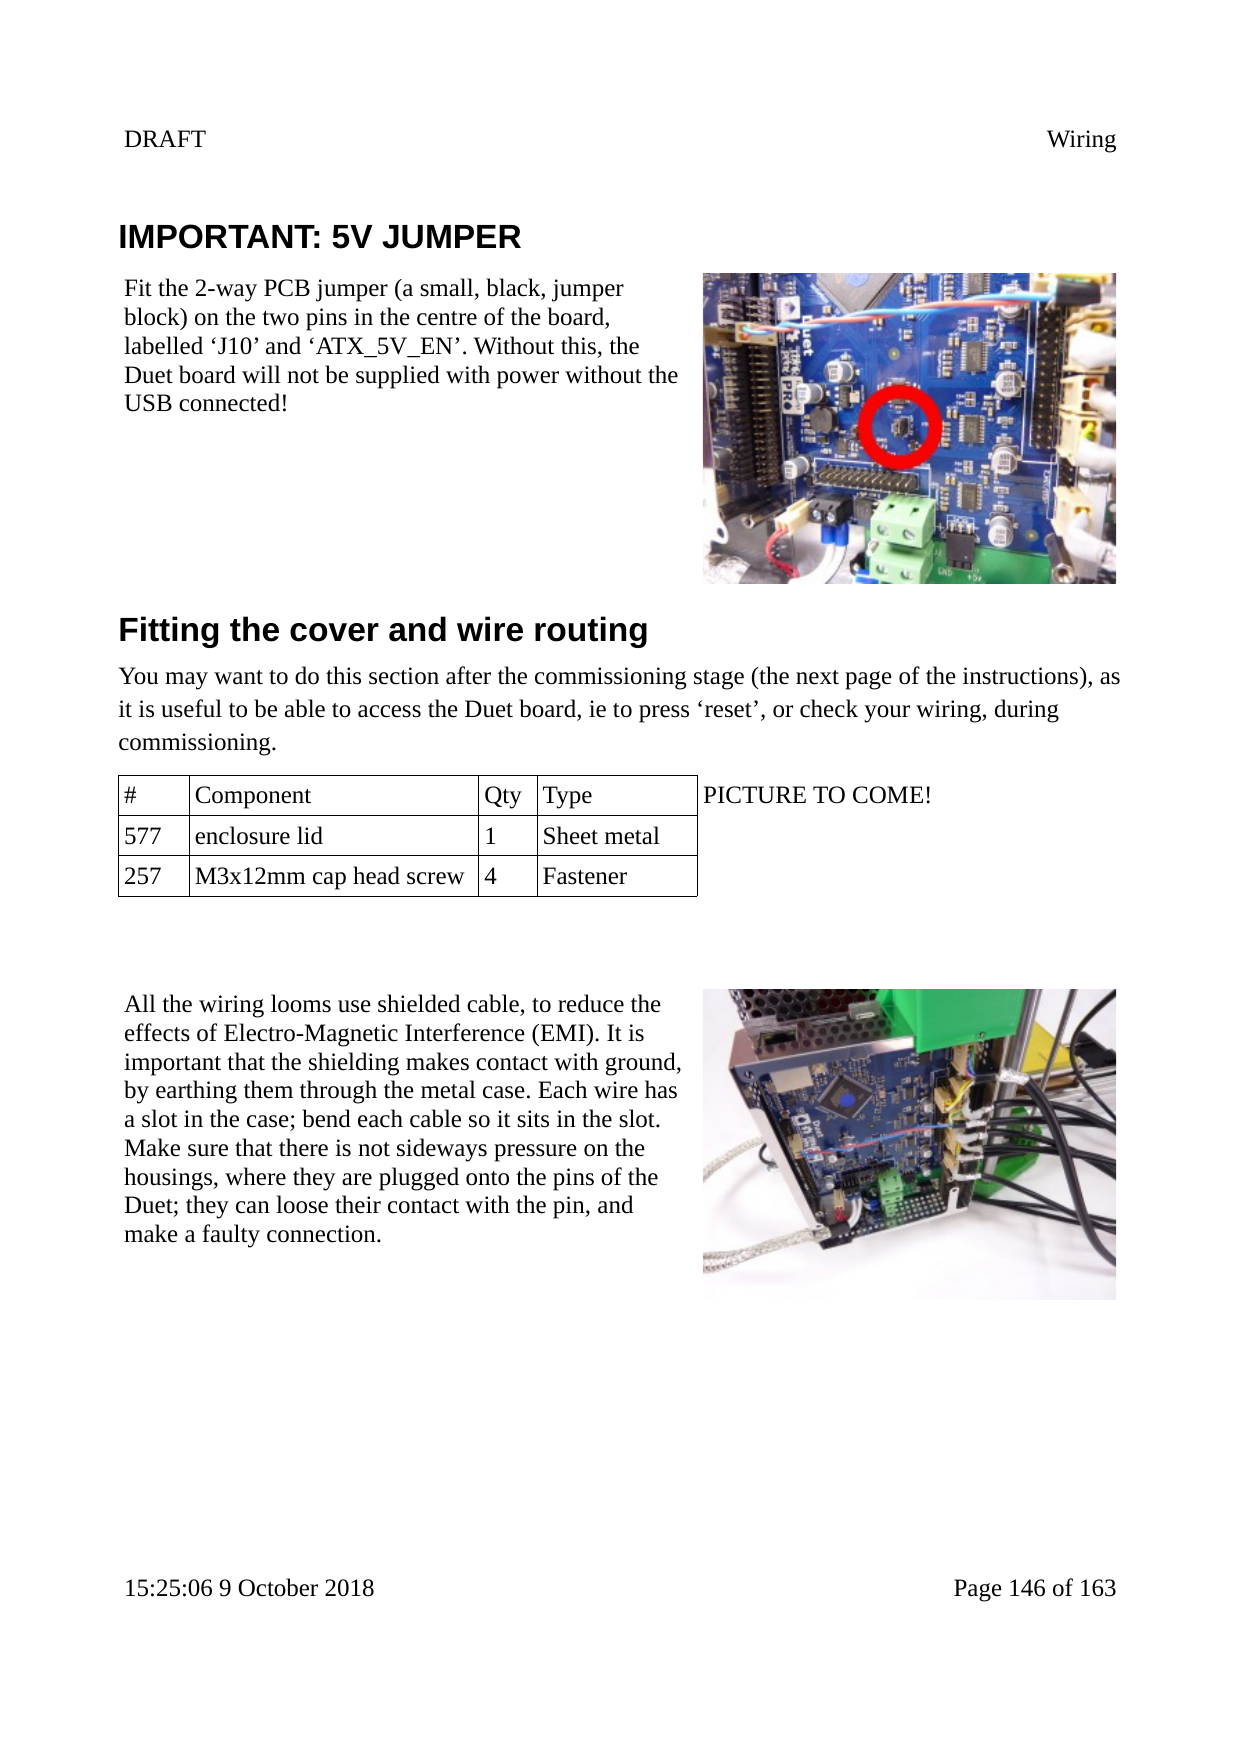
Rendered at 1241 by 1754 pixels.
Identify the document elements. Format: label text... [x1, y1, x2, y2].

table_cell [118, 897, 189, 936]
table_cell M3x12mm cap head screw [190, 856, 478, 896]
table_cell Sheet metal [538, 816, 697, 855]
table_header # [119, 776, 189, 815]
table_cell [537, 897, 697, 936]
table_header PICTURE TO COME! [697, 775, 1122, 936]
table_cell [479, 897, 537, 936]
table_cell 4 [479, 856, 537, 896]
table_cell enclosure lid [190, 816, 478, 855]
table_cell Fastener [538, 856, 697, 896]
subtitle Fitting the cover and wire routing [118, 610, 1122, 649]
table_cell 577 [119, 816, 189, 855]
subtitle IMPORTANT: 5V JUMPER [118, 217, 1122, 255]
table_header Fit the 2-way PCB jumper (a small, black, jumper block) on the two pins in the centre of the board, labelled ‘J10’ and ‘ATX_5V_EN’. Without this, the Duet board will not be supplied with power without the USB connected! [118, 268, 697, 589]
text You may want to do this section after the commissioning stage (the next page of the instructions), as it is useful to be able to access the Duet board, ie to press ‘reset’, or check your wiring, during commissioning. [118, 661, 1122, 756]
table_cell [189, 897, 478, 936]
table_header All the wiring looms use shielded cable, to reduce the effects of Electro-Magnetic Interference (EMI). It is important that the shielding makes contact with ground, by earthing them through the metal case. Each wire has a slot in the case; bend each cable so it sits in the slot. Make sure that there is not sideways pressure on the housings, where they are plugged onto the pins of the Duet; they can loose their contact with the pin, and make a faulty connection. [118, 984, 697, 1305]
picture [702, 273, 1117, 584]
table_cell 1 [479, 816, 537, 855]
table_header Qty [479, 776, 537, 815]
table_cell 257 [119, 856, 189, 896]
table_header Type [538, 776, 697, 815]
table_header [697, 984, 1122, 1305]
table_header [697, 268, 1122, 589]
table_header Component [190, 776, 478, 815]
picture [702, 989, 1117, 1300]
